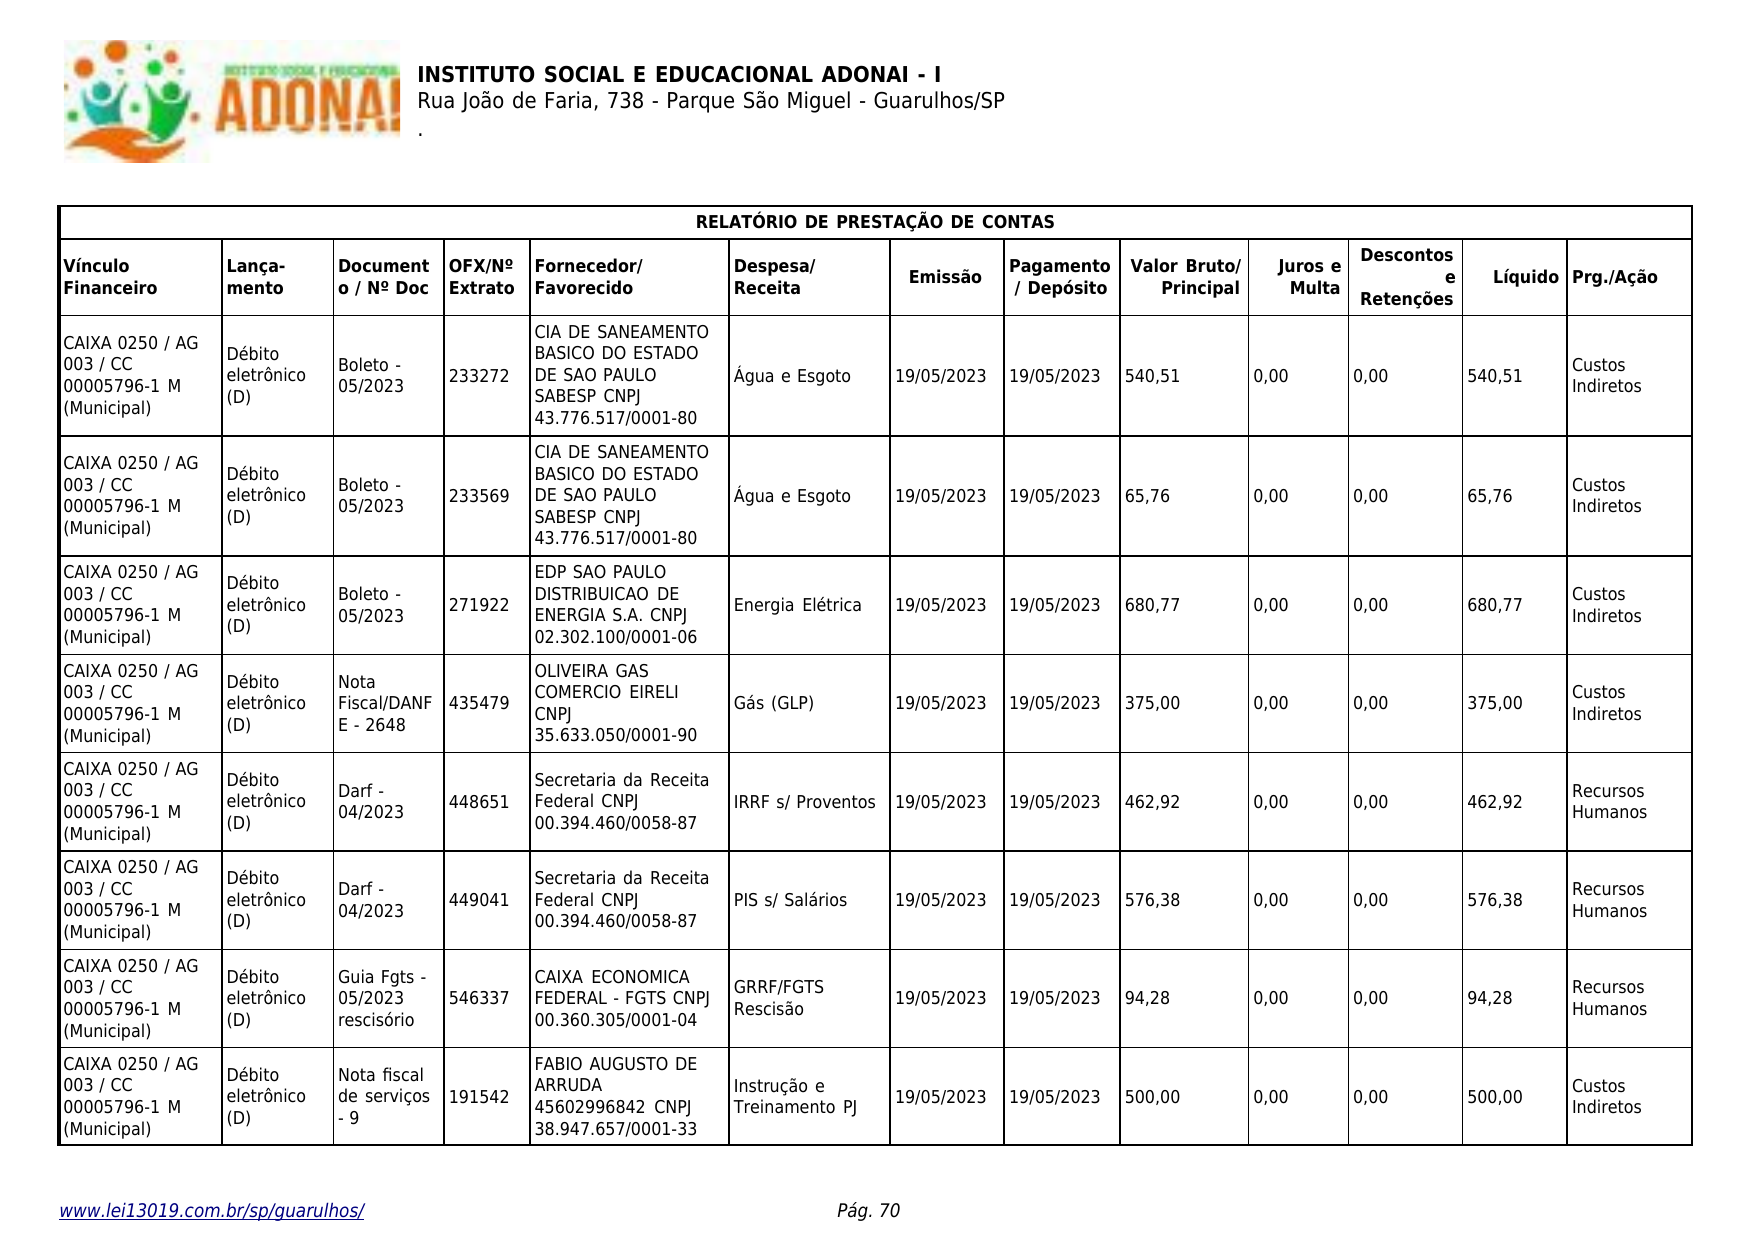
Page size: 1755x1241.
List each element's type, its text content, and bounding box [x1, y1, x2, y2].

table_cell CAIXA 0250 / AG 003 / CC 00005796-1 M (Municipal) [61, 655, 221, 752]
table_cell 462,92 [1121, 753, 1248, 850]
table_cell 19/05/2023 [1005, 655, 1119, 752]
table_cell 0,00 [1249, 950, 1348, 1047]
table_cell 540,51 [1121, 316, 1248, 435]
table_cell Boleto - 05/2023 [334, 437, 443, 555]
table_cell CAIXA ECONOMICA FEDERAL - FGTS CNPJ 00.360.305/0001-04 [531, 950, 728, 1047]
table_cell Débito eletrônico (D) [223, 852, 333, 948]
table_cell Boleto - 05/2023 [334, 557, 443, 653]
table_cell 0,00 [1349, 316, 1462, 435]
table_cell Recursos Humanos [1568, 950, 1691, 1047]
table_cell 500,00 [1463, 1048, 1566, 1144]
table_cell Darf - 04/2023 [334, 753, 443, 850]
table_cell 576,38 [1463, 852, 1566, 948]
table_cell Valor Bruto/ Principal [1121, 240, 1248, 315]
table_cell CAIXA 0250 / AG 003 / CC 00005796-1 M (Municipal) [61, 1048, 221, 1144]
table_cell Custos Indiretos [1568, 557, 1691, 653]
table_cell 94,28 [1463, 950, 1566, 1047]
table_cell Instrução e Treinamento PJ [730, 1048, 889, 1144]
table_cell 0,00 [1349, 753, 1462, 850]
table_cell Débito eletrônico (D) [223, 655, 333, 752]
table_cell 233272 [445, 316, 529, 435]
table_cell CAIXA 0250 / AG 003 / CC 00005796-1 M (Municipal) [61, 557, 221, 653]
table_cell 0,00 [1349, 852, 1462, 948]
table_cell 448651 [445, 753, 529, 850]
table_cell Despesa/ Receita [730, 240, 889, 315]
table_cell CAIXA 0250 / AG 003 / CC 00005796-1 M (Municipal) [61, 316, 221, 435]
table_cell Secretaria da Receita Federal CNPJ 00.394.460/0058-87 [531, 753, 728, 850]
table_cell 0,00 [1249, 655, 1348, 752]
table_cell 500,00 [1121, 1048, 1248, 1144]
table_cell Recursos Humanos [1568, 753, 1691, 850]
table_cell 65,76 [1463, 437, 1566, 555]
table_cell Custos Indiretos [1568, 437, 1691, 555]
table_cell 0,00 [1249, 1048, 1348, 1144]
table_cell 94,28 [1121, 950, 1248, 1047]
table_cell Prg./Ação [1568, 240, 1691, 315]
table_cell 19/05/2023 [891, 852, 1003, 948]
table_cell 576,38 [1121, 852, 1248, 948]
table_cell Emissão [891, 240, 1003, 315]
table_cell 0,00 [1249, 557, 1348, 653]
table_cell EDP SAO PAULO DISTRIBUICAO DE ENERGIA S.A. CNPJ 02.302.100/0001-06 [531, 557, 728, 653]
table_cell 0,00 [1349, 437, 1462, 555]
table_cell Débito eletrônico (D) [223, 557, 333, 653]
table_cell Água e Esgoto [730, 437, 889, 555]
table_cell CIA DE SANEAMENTO BASICO DO ESTADO DE SAO PAULO SABESP CNPJ 43.776.517/0001-80 [531, 316, 728, 435]
table_cell 19/05/2023 [1005, 950, 1119, 1047]
table_cell Custos Indiretos [1568, 316, 1691, 435]
table_cell 540,51 [1463, 316, 1566, 435]
table_cell 449041 [445, 852, 529, 948]
table_cell Débito eletrônico (D) [223, 437, 333, 555]
table_cell 0,00 [1349, 950, 1462, 1047]
table_cell CAIXA 0250 / AG 003 / CC 00005796-1 M (Municipal) [61, 753, 221, 850]
table_cell Guia Fgts - 05/2023 rescisório [334, 950, 443, 1047]
table_cell 19/05/2023 [891, 950, 1003, 1047]
table_cell Fornecedor/ Favorecido [531, 240, 728, 315]
table_cell PIS s/ Salários [730, 852, 889, 948]
table_cell 0,00 [1349, 1048, 1462, 1144]
table_cell 19/05/2023 [891, 1048, 1003, 1144]
table_cell 19/05/2023 [891, 557, 1003, 653]
table_cell Débito eletrônico (D) [223, 1048, 333, 1144]
table_cell 19/05/2023 [891, 655, 1003, 752]
table_cell Pagamento / Depósito [1005, 240, 1119, 315]
table_cell Boleto - 05/2023 [334, 316, 443, 435]
table_cell 19/05/2023 [1005, 852, 1119, 948]
table_header RELATÓRIO DE PRESTAÇÃO DE CONTAS [61, 207, 1691, 238]
table_cell 19/05/2023 [1005, 437, 1119, 555]
table_cell Secretaria da Receita Federal CNPJ 00.394.460/0058-87 [531, 852, 728, 948]
table_cell OFX/Nº Extrato [445, 240, 529, 315]
table_cell 191542 [445, 1048, 529, 1144]
table_cell Descontos e Retenções [1349, 240, 1462, 315]
table_cell Custos Indiretos [1568, 655, 1691, 752]
table_cell 546337 [445, 950, 529, 1047]
table_cell 462,92 [1463, 753, 1566, 850]
table_cell 19/05/2023 [1005, 316, 1119, 435]
table_cell 0,00 [1249, 316, 1348, 435]
table_cell 19/05/2023 [891, 316, 1003, 435]
table_cell Débito eletrônico (D) [223, 753, 333, 850]
table_cell CAIXA 0250 / AG 003 / CC 00005796-1 M (Municipal) [61, 852, 221, 948]
table_cell 19/05/2023 [1005, 557, 1119, 653]
table_cell Juros e Multa [1249, 240, 1348, 315]
table_cell 0,00 [1349, 655, 1462, 752]
table_cell 680,77 [1463, 557, 1566, 653]
table_cell Débito eletrônico (D) [223, 316, 333, 435]
table_cell IRRF s/ Proventos [730, 753, 889, 850]
table_cell 233569 [445, 437, 529, 555]
table_cell 0,00 [1249, 437, 1348, 555]
table_cell 0,00 [1349, 557, 1462, 653]
table_cell Energia Elétrica [730, 557, 889, 653]
table_cell Document o / Nº Doc [334, 240, 443, 315]
table_cell Nota ﬁscal de serviços - 9 [334, 1048, 443, 1144]
table_cell 271922 [445, 557, 529, 653]
table_cell Água e Esgoto [730, 316, 889, 435]
table_cell Gás (GLP) [730, 655, 889, 752]
table_cell 435479 [445, 655, 529, 752]
table_cell Custos Indiretos [1568, 1048, 1691, 1144]
table_cell Líquido [1463, 240, 1566, 315]
table_cell GRRF/FGTS Rescisão [730, 950, 889, 1047]
table_cell 0,00 [1249, 852, 1348, 948]
table_cell Nota Fiscal/DANF E - 2648 [334, 655, 443, 752]
table_cell FABIO AUGUSTO DE ARRUDA 45602996842 CNPJ 38.947.657/0001-33 [531, 1048, 728, 1144]
table_cell CIA DE SANEAMENTO BASICO DO ESTADO DE SAO PAULO SABESP CNPJ 43.776.517/0001-80 [531, 437, 728, 555]
table_cell 680,77 [1121, 557, 1248, 653]
table_cell OLIVEIRA GAS COMERCIO EIRELI CNPJ 35.633.050/0001-90 [531, 655, 728, 752]
table_cell 19/05/2023 [891, 753, 1003, 850]
table_cell Darf - 04/2023 [334, 852, 443, 948]
table_cell Lança- mento [223, 240, 333, 315]
table_cell 19/05/2023 [1005, 753, 1119, 850]
table_cell CAIXA 0250 / AG 003 / CC 00005796-1 M (Municipal) [61, 437, 221, 555]
table_cell Recursos Humanos [1568, 852, 1691, 948]
table_cell 0,00 [1249, 753, 1348, 850]
table_cell 375,00 [1121, 655, 1248, 752]
table_cell Vínculo Financeiro [61, 240, 221, 315]
table_cell 19/05/2023 [891, 437, 1003, 555]
table_cell 19/05/2023 [1005, 1048, 1119, 1144]
table_cell 65,76 [1121, 437, 1248, 555]
table_cell Débito eletrônico (D) [223, 950, 333, 1047]
table_cell 375,00 [1463, 655, 1566, 752]
table_cell CAIXA 0250 / AG 003 / CC 00005796-1 M (Municipal) [61, 950, 221, 1047]
